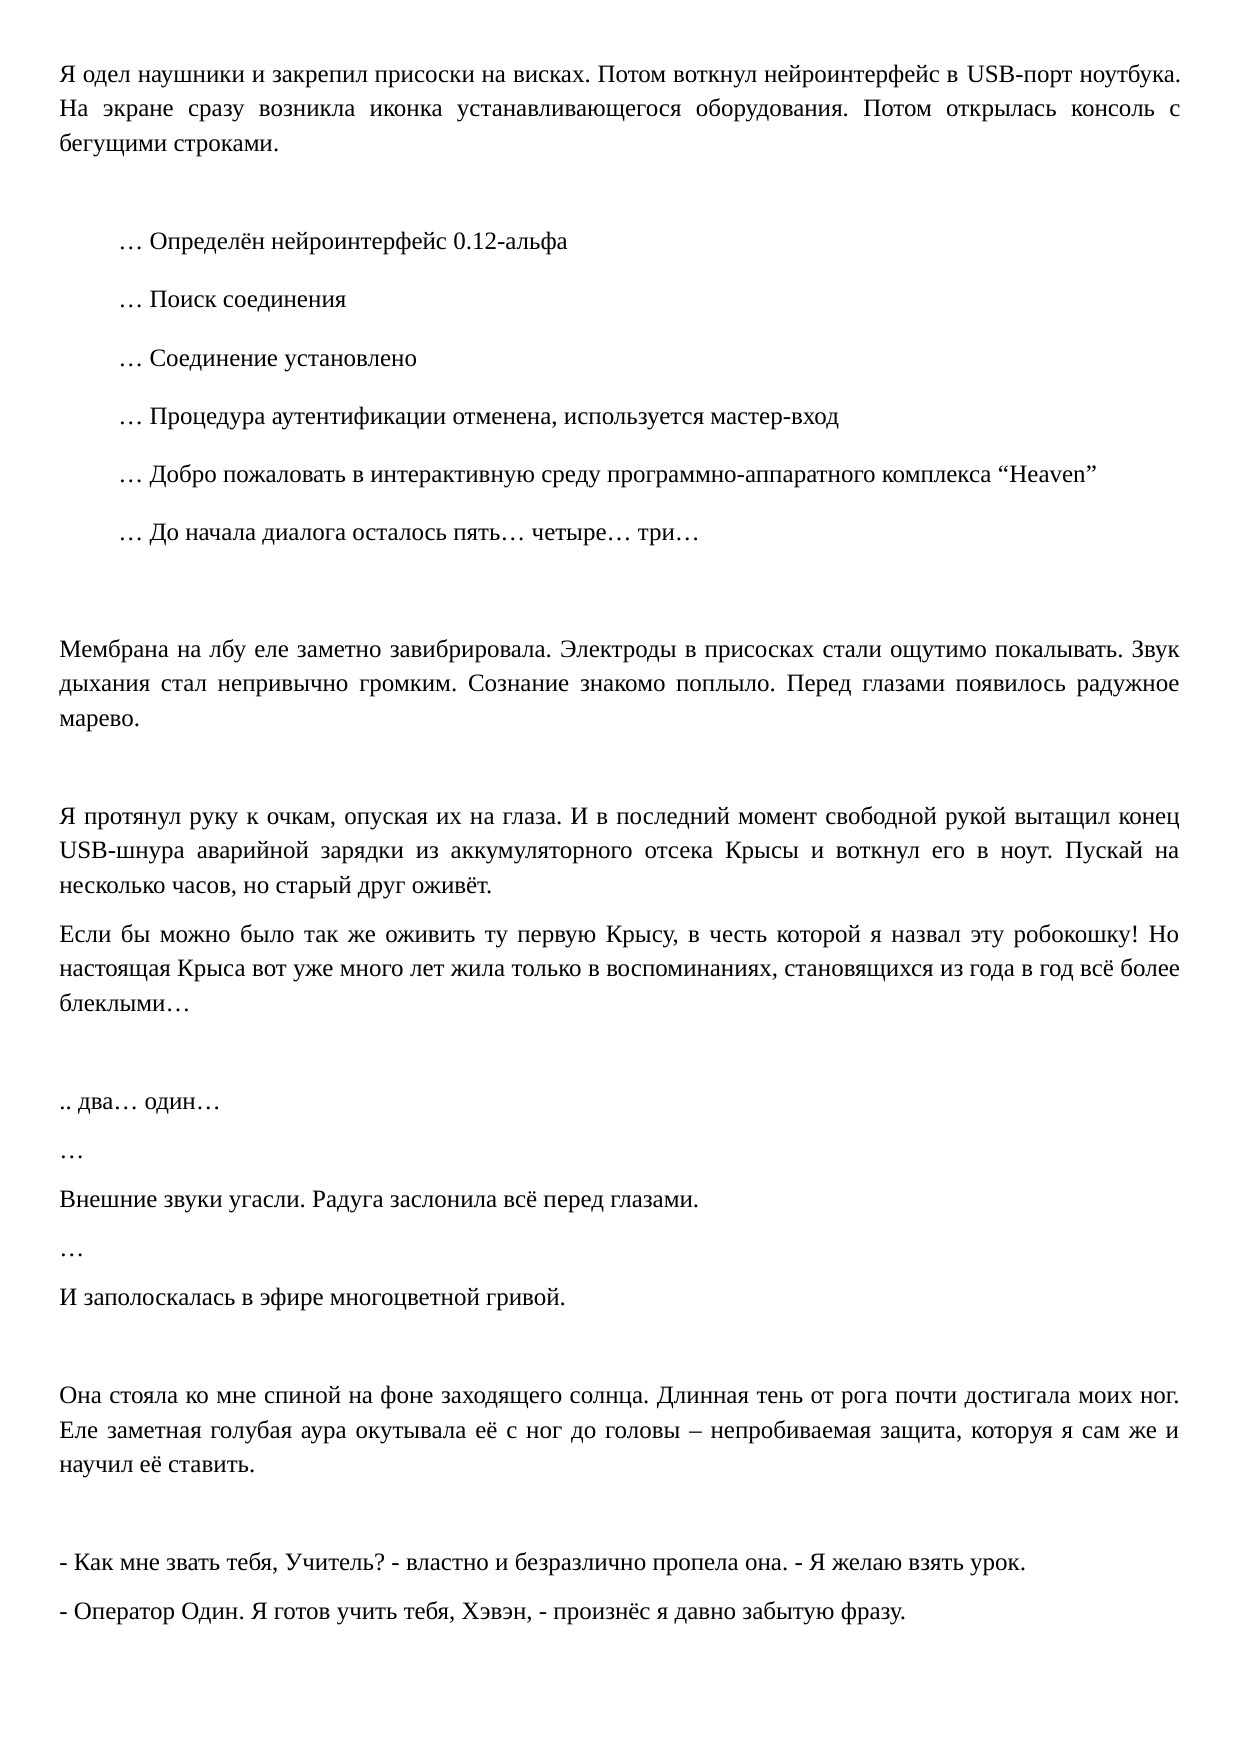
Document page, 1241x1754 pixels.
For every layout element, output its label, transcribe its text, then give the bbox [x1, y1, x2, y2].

text - Оператор Один. Я готов учить тебя, Хэвэн, - произнёс я давно забытую фразу. [59, 1596, 1181, 1625]
text Если бы можно было так же оживить ту первую Крысу, в честь которой я назвал эту робокошку! Но настоящая Крыса вот уже много лет жила только в воспоминаниях, становящихся из года в год всё более блеклыми… [59, 919, 1181, 1017]
text Внешние звуки угасли. Радуга заслонила всё перед глазами. [59, 1184, 1181, 1213]
text … Добро пожаловать в интерактивную среду программно-аппаратного комплекса “Heaven” [118, 459, 1122, 488]
text … Процедура аутентификации отменена, используется мастер-вход [118, 401, 1122, 429]
text Она стояла ко мне спиной на фоне заходящего солнца. Длинная тень от рога почти достигала моих ног. Еле заметная голубая аура окутывала её с ног до головы – непробиваемая защита, которуя я сам же и научил её ставить. [59, 1380, 1181, 1478]
text … [59, 1135, 1181, 1164]
text … [59, 1233, 1181, 1262]
text И заполоскалась в эфире многоцветной гривой. [59, 1282, 1181, 1311]
text … До начала диалога осталось пять… четыре… три… [118, 517, 1122, 546]
text Я одел наушники и закрепил присоски на висках. Потом воткнул нейроинтерфейс в USB-порт ноутбука. На экране сразу возникла иконка устанавливающегося оборудования. Потом открылась консоль с бегущими строками. [59, 59, 1181, 157]
text … Соединение установлено [118, 343, 1122, 371]
text … Поиск соединения [118, 284, 1122, 313]
text Мембрана на лбу еле заметно завибрировала. Электроды в присосках стали ощутимо покалывать. Звук дыхания стал непривычно громким. Сознание знакомо поплыло. Перед глазами появилось радужное марево. [59, 634, 1181, 731]
text .. два… один… [59, 1086, 1181, 1115]
text - Как мне звать тебя, Учитель? - властно и безразлично пропела она. - Я желаю взять урок. [59, 1547, 1181, 1576]
text … Определён нейроинтерфейс 0.12-альфа [118, 226, 1122, 255]
text Я протянул руку к очкам, опуская их на глаза. И в последний момент свободной рукой вытащил конец USB-шнура аварийной зарядки из аккумуляторного отсека Крысы и воткнул его в ноут. Пускай на несколько часов, но старый друг оживёт. [59, 801, 1181, 898]
